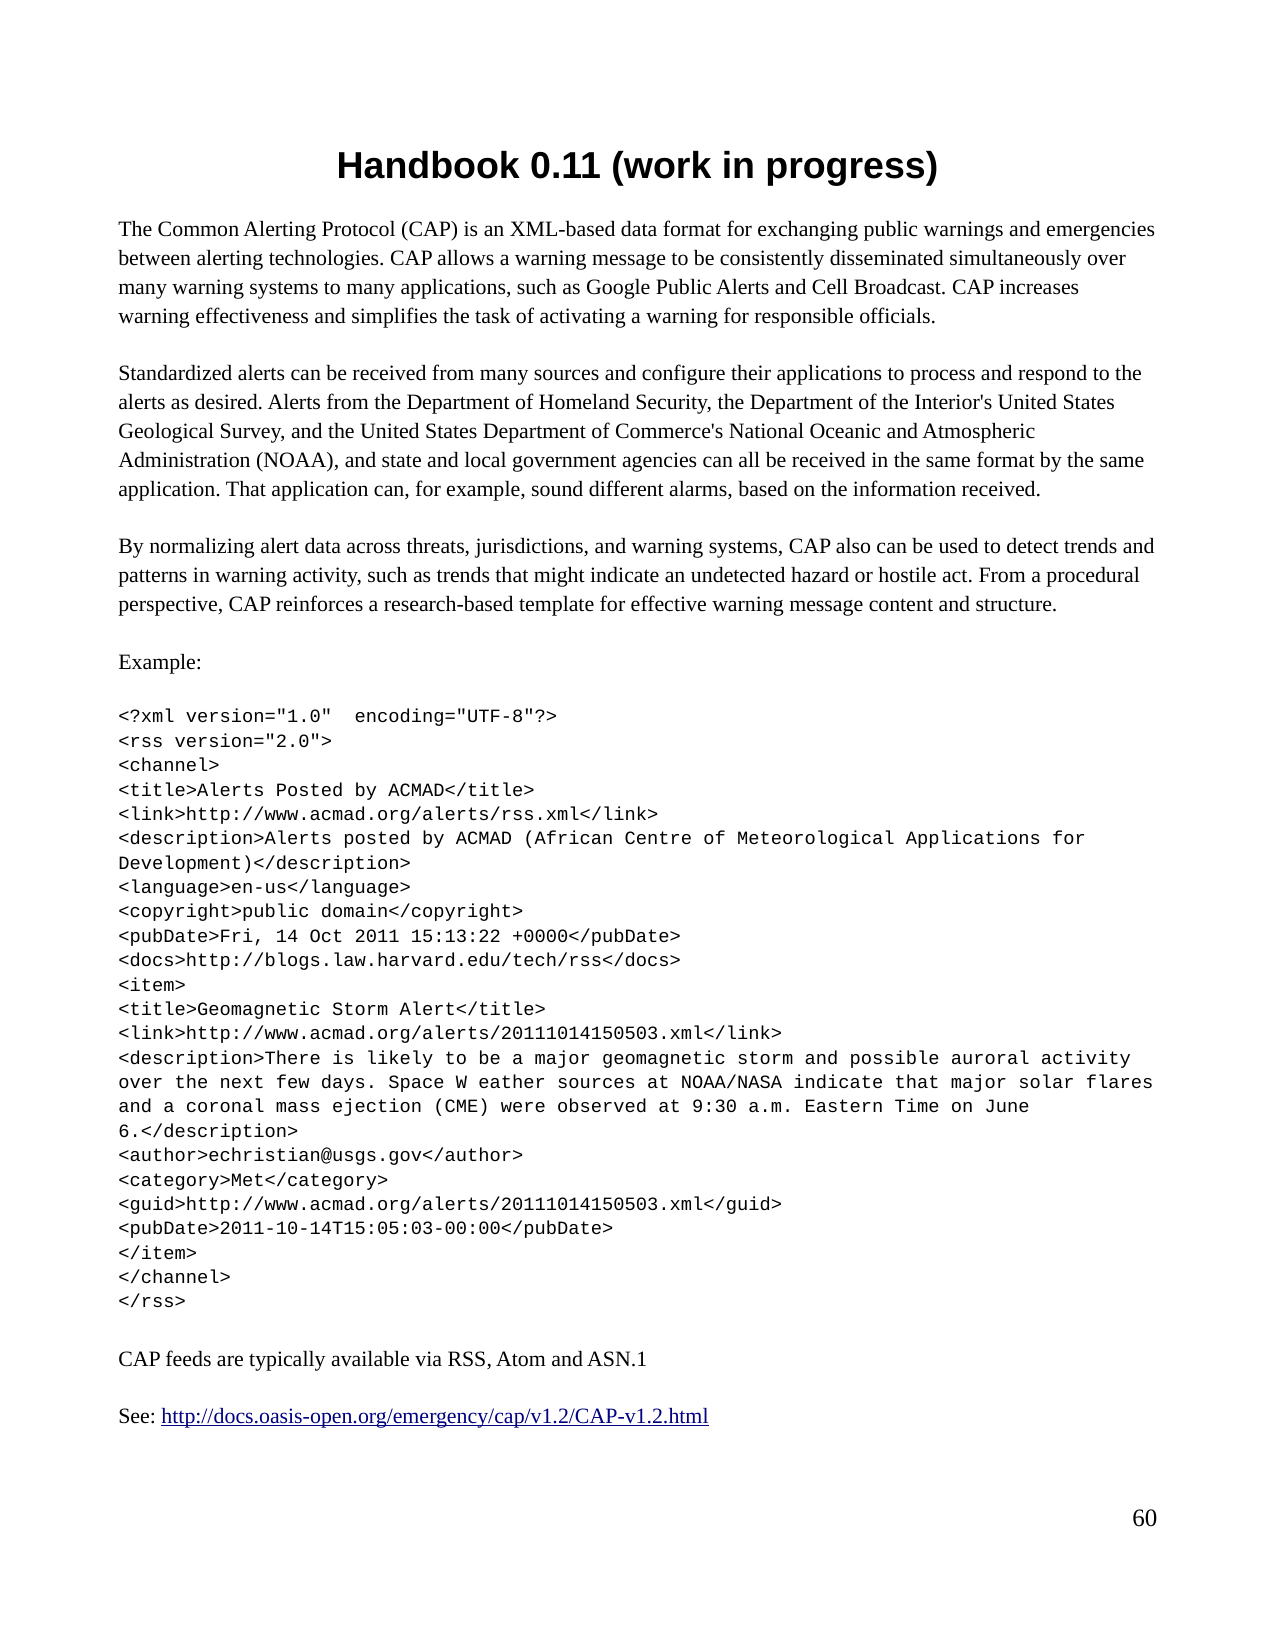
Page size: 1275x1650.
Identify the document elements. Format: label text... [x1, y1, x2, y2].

text <pubDate>Fri, 14 Oct 2011 15:13:22 +0000</pubDate> [118, 927, 1157, 948]
text <guid>http://www.acmad.org/alerts/20111014150503.xml</guid> [118, 1195, 1157, 1216]
text </rss> [118, 1292, 1157, 1313]
text The Common Alerting Protocol (CAP) is an XML-based data format for exchanging public warnings and emergencies between alerting technologies. CAP allows a warning message to be consistently disseminated simultaneously over many warning systems to many applications, such as Google Public Alerts and Cell Broadcast. CAP increases warning effectiveness and simplifies the task of activating a warning for responsible officials. [118, 216, 1157, 328]
text <link>http://www.acmad.org/alerts/rss.xml</link> [118, 805, 1157, 826]
text <title>Alerts Posted by ACMAD</title> [118, 780, 1157, 802]
text <pubDate>2011-10-14T15:05:03-00:00</pubDate> [118, 1219, 1157, 1240]
text <category>Met</category> [118, 1170, 1157, 1192]
text <channel> [118, 756, 1157, 777]
text <item> [118, 975, 1157, 997]
text <description>Alerts posted by ACMAD (African Centre of Meteorological Applications for Development)</description> [118, 829, 1157, 875]
text See: http://docs.oasis-open.org/emergency/cap/v1.2/CAP-v1.2.html [118, 1403, 1157, 1429]
text <description>There is likely to be a major geomagnetic storm and possible auroral activity over the next few days. Space W eather sources at NOAA/NASA indicate that major solar flares and a coronal mass ejection (CME) were observed at 9:30 a.m. Eastern Time on June 6.</description> [118, 1048, 1157, 1143]
text CAP feeds are typically available via RSS, Atom and ASN.1 [118, 1346, 1157, 1371]
text <language>en-us</language> [118, 878, 1157, 899]
text <rss version="2.0"> [118, 732, 1157, 753]
text Standardized alerts can be received from many sources and configure their applications to process and respond to the alerts as desired. Alerts from the Department of Homeland Security, the Department of the Interior's United States Geological Survey, and the United States Department of Commerce's National Oceanic and Atmospheric Administration (NOAA), and state and local government agencies can all be received in the same format by the same application. That application can, for example, sound different alarms, based on the information received. [118, 360, 1157, 501]
text By normalizing alert data across threats, jurisdictions, and warning systems, CAP also can be used to detect trends and patterns in warning activity, such as trends that might indicate an undetected hazard or hostile act. From a procedural perspective, CAP reinforces a research-based template for effective warning message content and structure. [118, 533, 1157, 617]
text </channel> [118, 1268, 1157, 1289]
text <title>Geomagnetic Storm Alert</title> [118, 1000, 1157, 1021]
text <copyright>public domain</copyright> [118, 902, 1157, 923]
text <?xml version="1.0" encoding="UTF-8"?> [118, 707, 1157, 728]
text </item> [118, 1243, 1157, 1265]
text <docs>http://blogs.law.harvard.edu/tech/rss</docs> [118, 951, 1157, 972]
text <link>http://www.acmad.org/alerts/20111014150503.xml</link> [118, 1024, 1157, 1045]
text <author>echristian@usgs.gov</author> [118, 1146, 1157, 1167]
text Example: [118, 649, 1157, 674]
